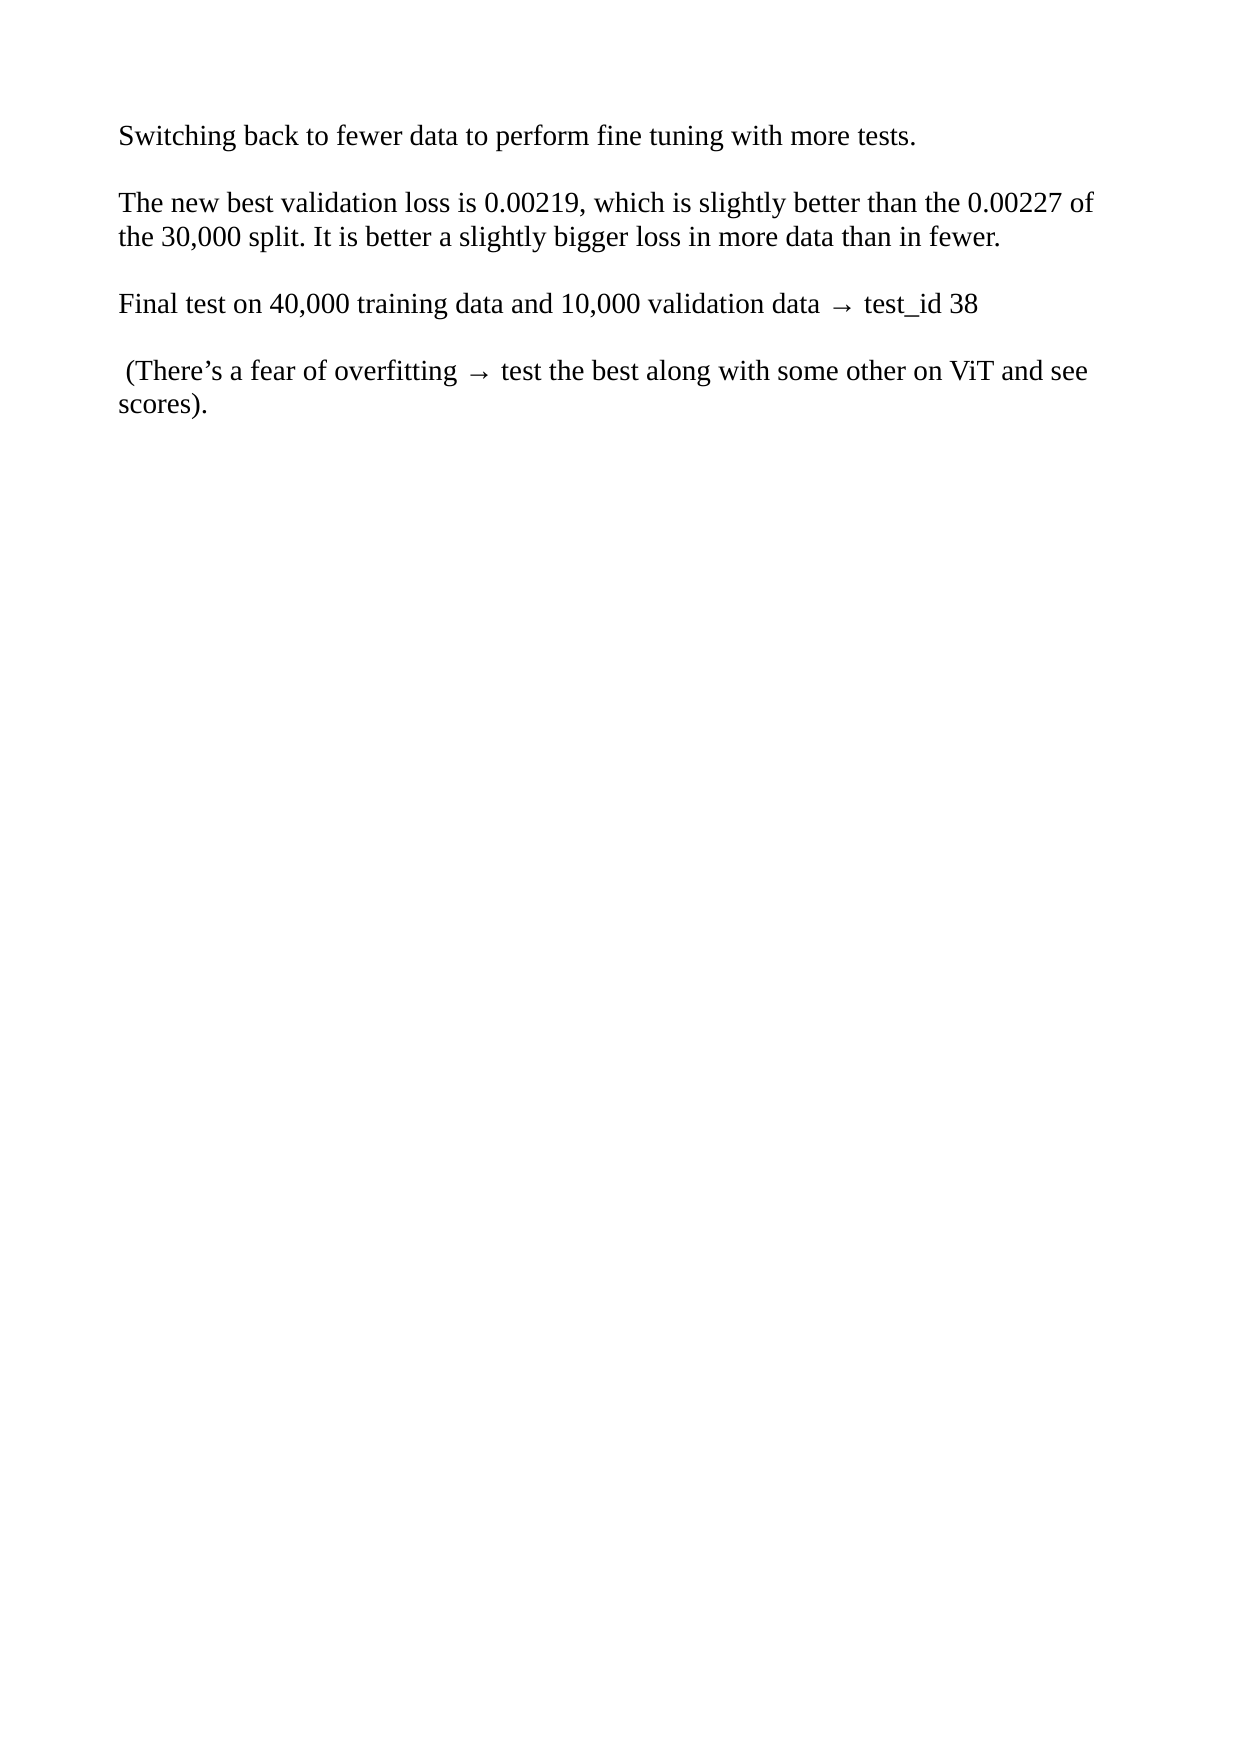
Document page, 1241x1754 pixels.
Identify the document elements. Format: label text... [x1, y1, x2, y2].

text The new best validation loss is 0.00219, which is slightly better than the 0.00227 of the 30,000 split. It is better a slightly bigger loss in more data than in fewer. [118, 185, 1122, 252]
text Switching back to fewer data to perform fine tuning with more tests. [118, 118, 1122, 152]
text Final test on 40,000 training data and 10,000 validation data → test_id 38 [118, 286, 1122, 319]
text (There’s a fear of overfitting → test the best along with some other on ViT and see scores). [118, 353, 1122, 420]
